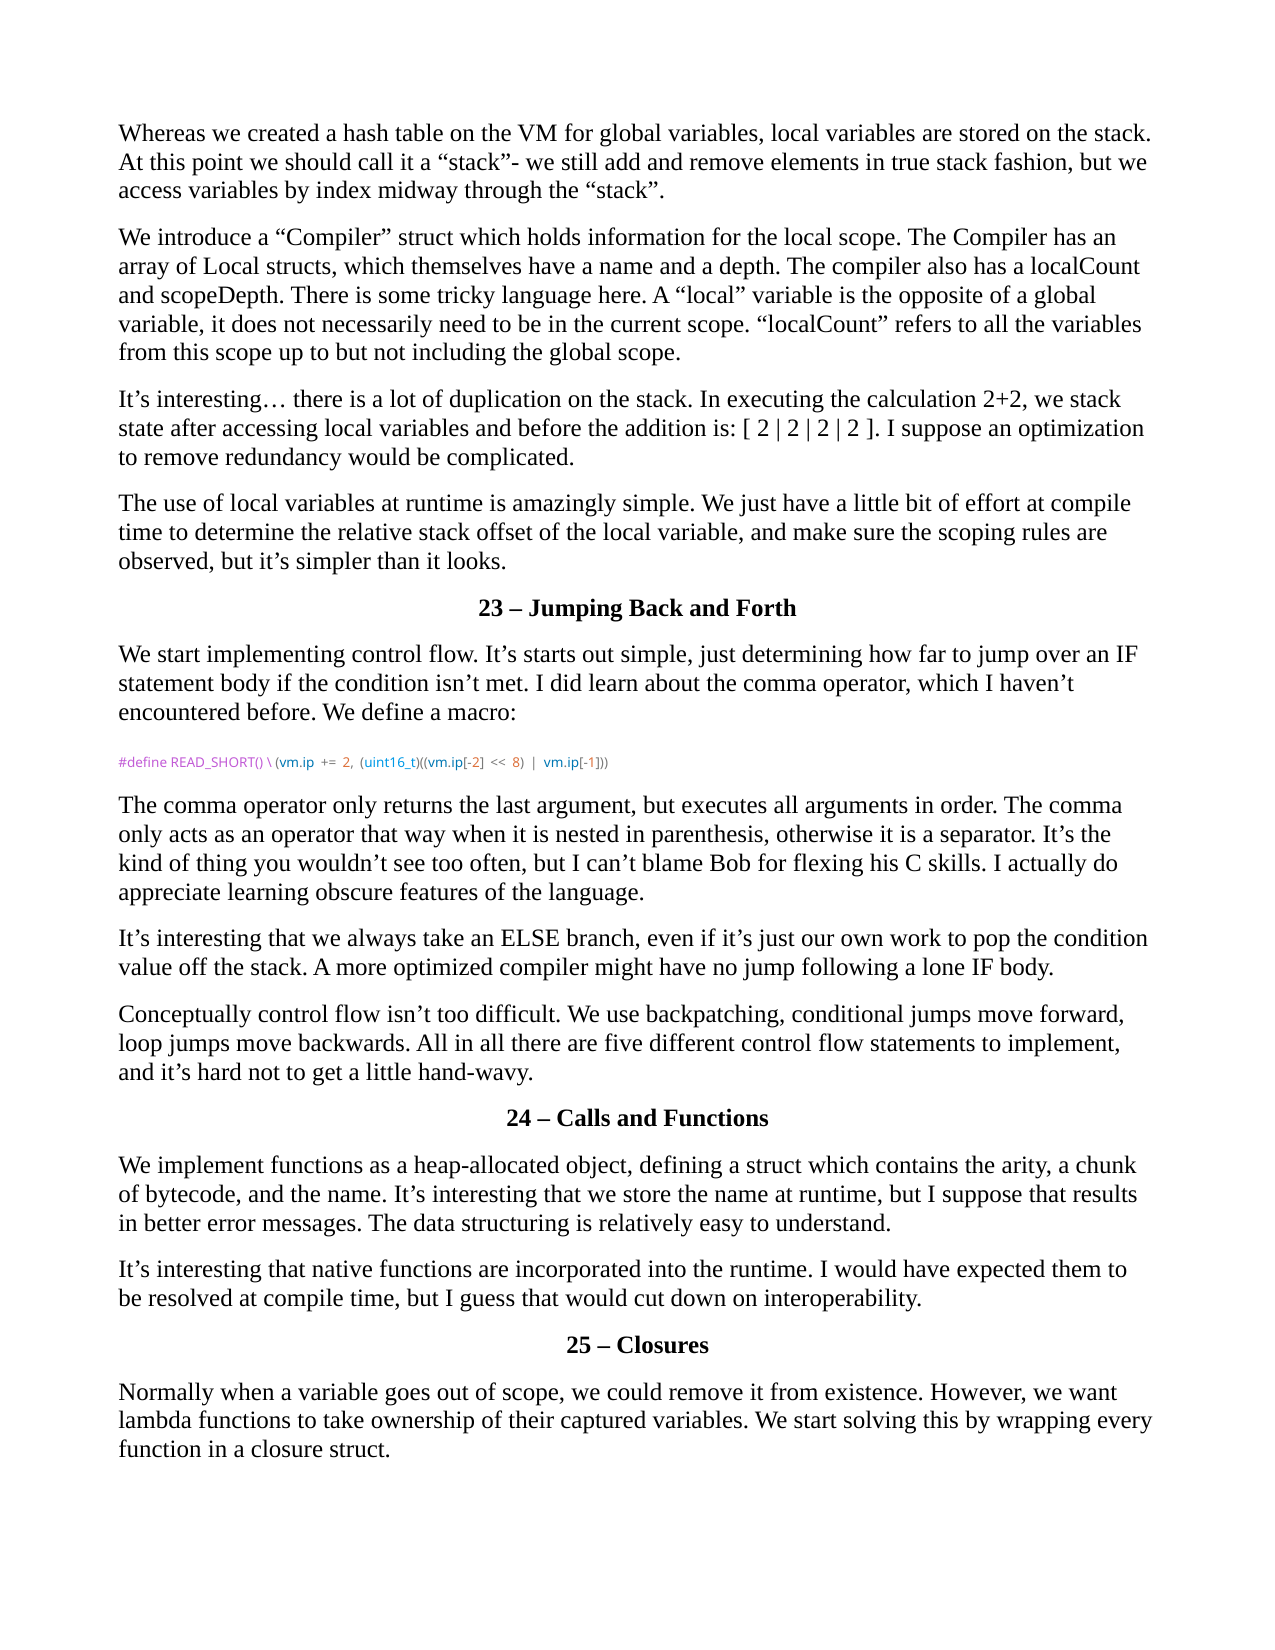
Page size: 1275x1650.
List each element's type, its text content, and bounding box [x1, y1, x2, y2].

text 25 – Closures [118, 1330, 1157, 1359]
text Whereas we created a hash table on the VM for global variables, local variables are stored on the stack. At this point we should call it a “stack”- we still add and remove elements in true stack fashion, but we access variables by index midway through the “stack”. [118, 118, 1157, 204]
text We implement functions as a heap-allocated object, defining a struct which contains the arity, a chunk of bytecode, and the name. It’s interesting that we store the name at runtime, but I suppose that results in better error messages. The data structuring is relatively easy to understand. [118, 1150, 1157, 1236]
text Normally when a variable goes out of scope, we could remove it from existence. However, we want lambda functions to take ownership of their captured variables. We start solving this by wrapping every function in a closure struct. [118, 1377, 1157, 1463]
text It’s interesting that we always take an ELSE branch, even if it’s just our own work to pop the condition value off the stack. A more optimized compiler might have no jump following a lone IF body. [118, 923, 1157, 981]
text Conceptually control flow isn’t too difficult. We use backpatching, conditional jumps move forward, loop jumps move backwards. All in all there are five different control flow statements to implement, and it’s hard not to get a little hand-wavy. [118, 999, 1157, 1085]
text 24 – Calls and Functions [118, 1103, 1157, 1132]
text 23 – Jumping Back and Forth [118, 593, 1157, 621]
text We introduce a “Compiler” struct which holds information for the local scope. The Compiler has an array of Local structs, which themselves have a name and a depth. The compiler also has a localCount and scopeDepth. There is some tricky language here. A “local” variable is the opposite of a global variable, it does not necessarily need to be in the current scope. “localCount” refers to all the variables from this scope up to but not including the global scope. [118, 222, 1157, 366]
text It’s interesting… there is a lot of duplication on the stack. In executing the calculation 2+2, we stack state after accessing local variables and before the addition is: [ 2 | 2 | 2 | 2 ]. I suppose an optimization to remove redundancy would be complicated. [118, 384, 1157, 470]
text It’s interesting that native functions are incorporated into the runtime. I would have expected them to be resolved at compile time, but I guess that would cut down on interoperability. [118, 1254, 1157, 1312]
text #define READ_SHORT() \ (vm.ip += 2, (uint16_t)((vm.ip[-2] << 8) | vm.ip[-1])) [118, 744, 1157, 772]
picture [307, 760, 311, 770]
text We start implementing control flow. It’s starts out simple, just determining how far to jump over an IF statement body if the condition isn’t met. I did learn about the comma operator, which I haven’t encountered before. We define a macro: [118, 639, 1157, 726]
text The use of local variables at runtime is amazingly simple. We just have a little bit of effort at compile time to determine the relative stack offset of the local variable, and make sure the scoping rules are observed, but it’s simpler than it looks. [118, 488, 1157, 575]
text The comma operator only returns the last argument, but executes all arguments in order. The comma only acts as an operator that way when it is nested in parenthesis, otherwise it is a separator. It’s the kind of thing you wouldn’t see too often, but I can’t blame Bob for flexing his C skills. I actually do appreciate learning obscure features of the language. [118, 791, 1157, 906]
